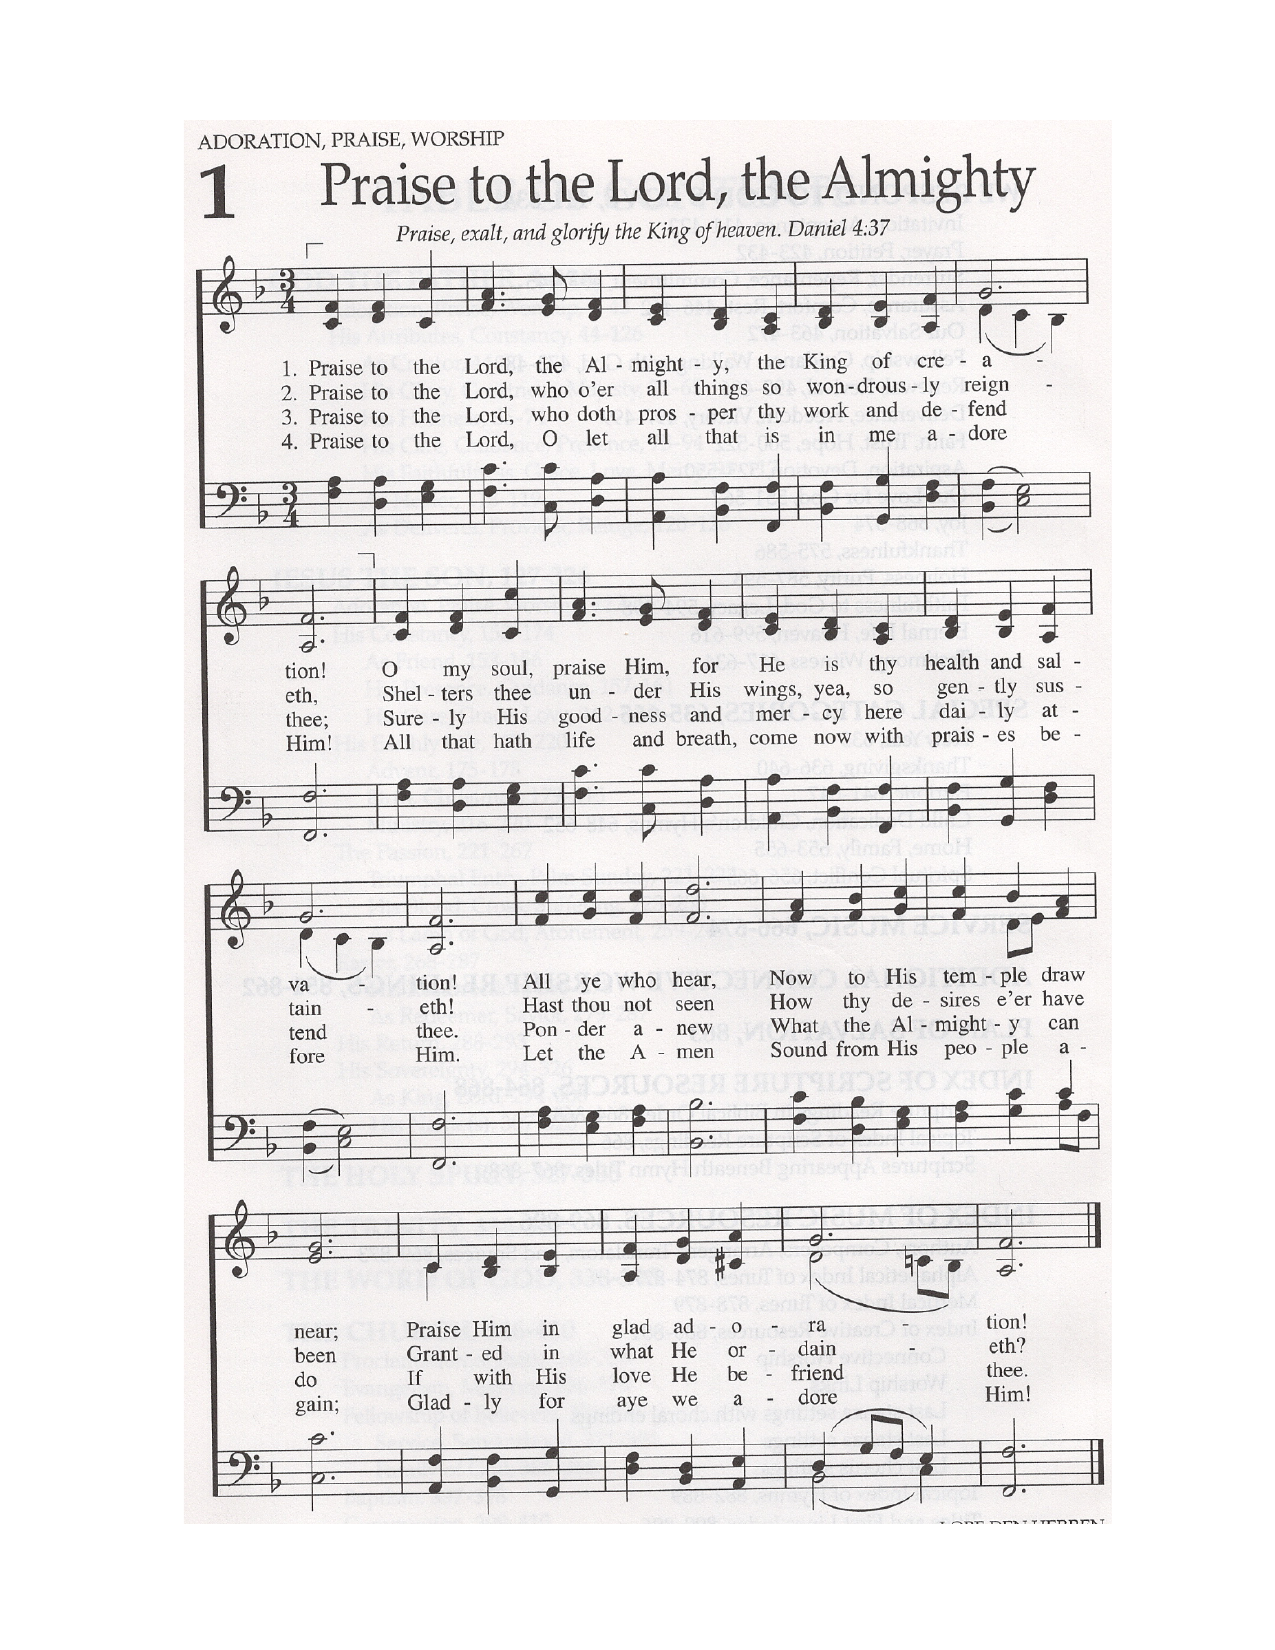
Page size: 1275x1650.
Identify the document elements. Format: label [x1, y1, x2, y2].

picture [278, 120, 1112, 945]
